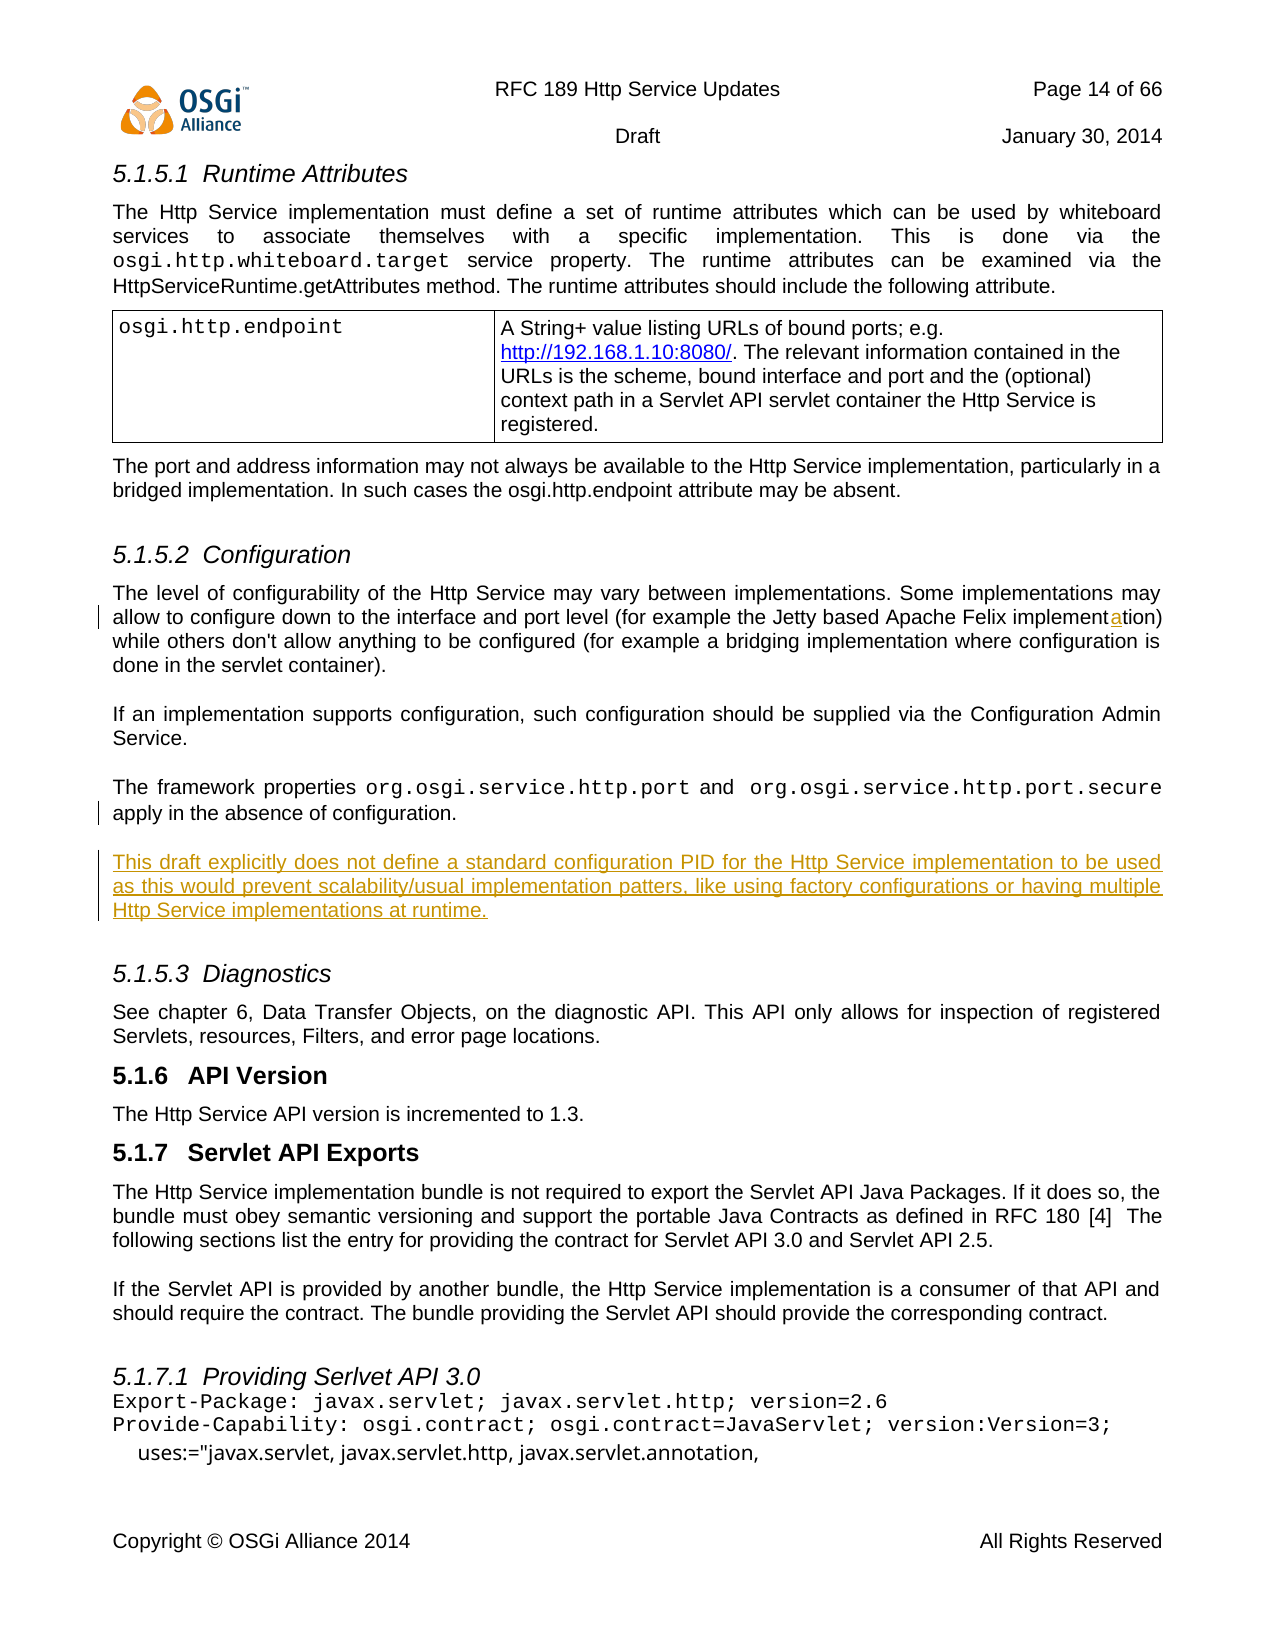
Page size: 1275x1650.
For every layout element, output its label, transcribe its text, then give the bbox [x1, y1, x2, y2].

subtitle Providing Serlvet API 3.0 [112, 1362, 1162, 1391]
subtitle Configuration [112, 540, 1162, 568]
text The Http Service implementation bundle is not required to export the Servlet API Java Packages. If it does so, the bundle must obey semantic versioning and support the portable Java Contracts as defined in RFC 180 [4]. The following sections list the entry for providing the contract for Servlet API 3.0 and Servlet API 2.5. [112, 1179, 1162, 1251]
subtitle API Version [112, 1061, 1162, 1089]
text Http Service implementations at runtime. [112, 895, 1162, 921]
picture [113, 78, 257, 142]
text The Http Service API version is incremented to 1.3. [112, 1102, 1162, 1126]
text If the Servlet API is provided by another bundle, the Http Service implementation is a consumer of that API and should require the contract. The bundle providing the Servlet API should provide the corresponding contract. [112, 1276, 1162, 1324]
text as this would prevent scalability/usual implementation patters, like using factory configurations or having multiple [112, 872, 1162, 894]
text If an implementation supports configuration, such configuration should be supplied via the Configuration Admin Service. [112, 702, 1162, 750]
text uses:="javax.servlet, javax.servlet.http, javax.servlet.annotation, [112, 1438, 1162, 1466]
table_header A String+ value listing URLs of bound ports; e.g. http://192.168.1.10:8080/. The relevant information contained in the URLs is the scheme, bound interface and port and the (optional) context path in a Servlet API servlet container the Http Service is registered. [495, 311, 1162, 442]
text The Http Service implementation must define a set of runtime attributes which can be used by whiteboard services to associate themselves with a specific implementation. This is done via the osgi.http.whiteboard.target service property. The runtime attributes can be examined via the HttpServiceRuntime.getAttributes method. The runtime attributes should include the following attribute. [112, 200, 1162, 298]
text This draft explicitly does not define a standard configuration PID for the Http Service implementation to be used [112, 849, 1162, 871]
subtitle Diagnostics [112, 959, 1162, 988]
subtitle Runtime Attributes [112, 159, 1162, 188]
text Provide-Capability: osgi.contract; osgi.contract=JavaServlet; version:Version=3; [112, 1414, 1162, 1438]
text The framework properties org.osgi.service.http.port and org.osgi.service.http.port.secure apply in the absence of configuration. [112, 775, 1162, 824]
text The level of configurability of the Http Service may vary between implementations. Some implementations may allow to configure down to the interface and port level (for example the Jetty based Apache Felix implementation) while others don't allow anything to be configured (for example a bridging implementation where configuration is done in the servlet container). [112, 581, 1162, 677]
text See chapter 6, Data Transfer Objects, on the diagnostic API. This API only allows for inspection of registered Servlets, resources, Filters, and error page locations. [112, 1000, 1162, 1048]
text The port and address information may not always be available to the Http Service implementation, particularly in a bridged implementation. In such cases the osgi.http.endpoint attribute may be absent. [112, 454, 1162, 502]
subtitle Servlet API Exports [112, 1138, 1162, 1167]
text Export-Package: javax.servlet; javax.servlet.http; version=2.6 [112, 1391, 1162, 1414]
table_header osgi.http.endpoint [113, 311, 494, 442]
